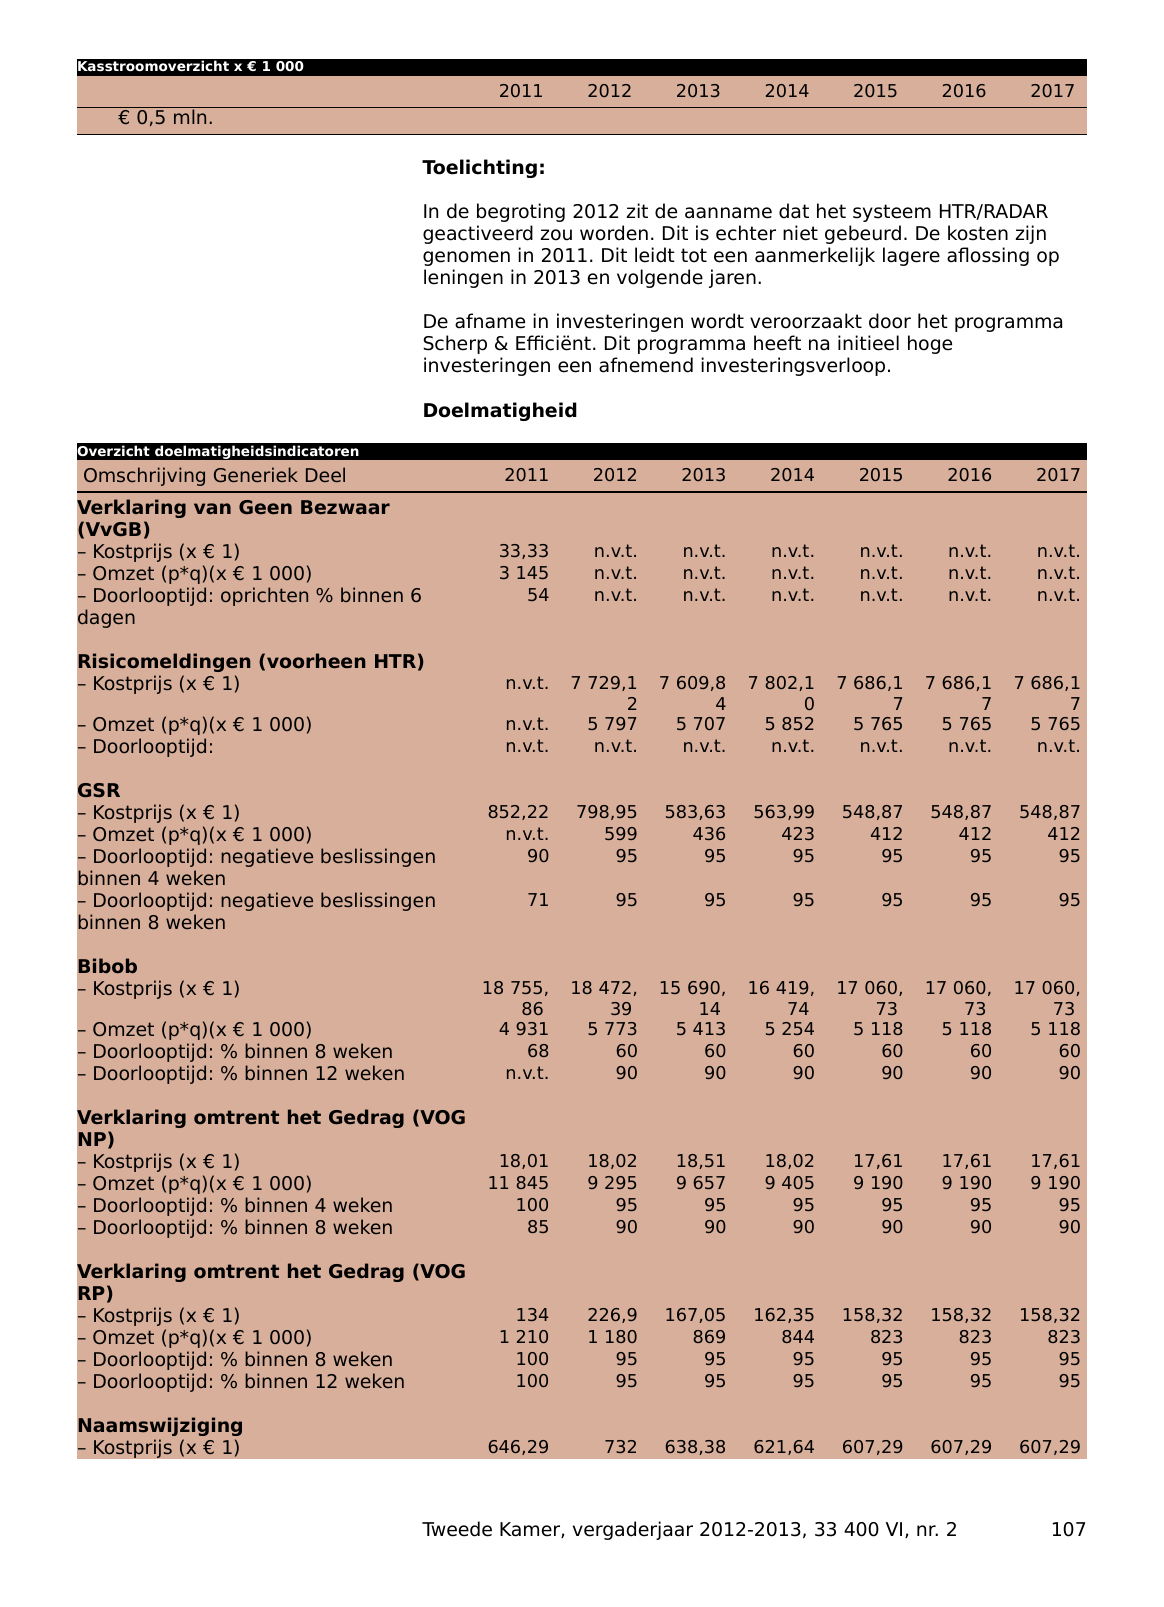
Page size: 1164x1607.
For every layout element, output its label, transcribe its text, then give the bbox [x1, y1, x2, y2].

table_cell Risicomeldingen (voorheen HTR) [77, 651, 466, 673]
table_cell [644, 780, 732, 802]
table_cell 5 773 [555, 1019, 644, 1041]
table_cell [821, 780, 909, 802]
table_cell [77, 758, 466, 780]
table_cell [998, 758, 1087, 780]
table_cell – Doorlooptijd: negatieve beslissingen binnen 8 weken [77, 890, 466, 934]
table_cell [732, 758, 821, 780]
table_cell 7 686,17 [909, 673, 998, 714]
table_cell [732, 1107, 821, 1151]
table_cell [909, 758, 998, 780]
table_cell n.v.t. [644, 563, 732, 585]
table_cell [998, 1415, 1087, 1437]
table_cell [77, 1085, 466, 1107]
table_cell [555, 1415, 644, 1437]
table_cell 90 [909, 1063, 998, 1085]
table_cell 583,63 [644, 802, 732, 824]
table_cell 158,32 [998, 1305, 1087, 1327]
table_cell [732, 956, 821, 978]
table_cell 90 [998, 1217, 1087, 1239]
table_cell – Omzet (p*q)(x € 1 000) [77, 1019, 466, 1041]
table_cell n.v.t. [644, 585, 732, 629]
table_cell – Doorlooptijd: % binnen 12 weken [77, 1371, 466, 1393]
table_cell 95 [909, 1349, 998, 1371]
table_cell [466, 934, 555, 956]
table_cell 17 060,73 [998, 978, 1087, 1019]
table_cell 60 [644, 1041, 732, 1063]
table_cell 548,87 [821, 802, 909, 824]
table_cell 2012 [555, 460, 644, 491]
table_cell [466, 758, 555, 780]
table_cell [466, 1415, 555, 1437]
table_cell [821, 629, 909, 651]
table_cell 2016 [909, 460, 998, 491]
table_cell 17 060,73 [821, 978, 909, 1019]
table_cell n.v.t. [555, 541, 644, 563]
table_cell [112, 76, 466, 107]
table_cell 844 [732, 1327, 821, 1349]
table_cell [77, 629, 466, 651]
table_cell [555, 1239, 644, 1261]
table_cell 54 [466, 585, 555, 629]
table_cell [644, 1261, 732, 1305]
table_cell 95 [821, 890, 909, 934]
table_cell [821, 651, 909, 673]
table_cell 226,9 [555, 1305, 644, 1327]
table_cell 95 [555, 890, 644, 934]
table_cell 95 [909, 846, 998, 890]
table_cell 162,35 [732, 1305, 821, 1327]
table_cell [644, 1085, 732, 1107]
table_cell 1 210 [466, 1327, 555, 1349]
table_cell 17,61 [821, 1151, 909, 1173]
table_cell 9 657 [644, 1173, 732, 1195]
table_cell 7 729,12 [555, 673, 644, 714]
table_cell 95 [644, 1349, 732, 1371]
text In de begroting 2012 zit de aanname dat het systeem HTR/RADAR geactiveerd zou worden. Dit is echter niet gebeurd. De kosten zijn genomen in 2011. Dit leidt tot een aanmerkelijk lagere aflossing op leningen in 2013 en volgende jaren. [422, 201, 1087, 289]
table_cell 7 686,17 [821, 673, 909, 714]
table_cell 823 [998, 1327, 1087, 1349]
table_cell [909, 956, 998, 978]
table_cell n.v.t. [555, 736, 644, 758]
table_cell 9 190 [909, 1173, 998, 1195]
table_cell [466, 1393, 555, 1415]
table_cell n.v.t. [909, 541, 998, 563]
table_cell [821, 934, 909, 956]
table_cell [555, 1393, 644, 1415]
table_cell [998, 651, 1087, 673]
table_cell 17,61 [998, 1151, 1087, 1173]
table_cell [821, 1085, 909, 1107]
table_cell 95 [732, 890, 821, 934]
table_cell Omschrijving Generiek Deel [77, 460, 466, 491]
table_cell [909, 651, 998, 673]
table_cell 95 [732, 1349, 821, 1371]
table_cell € 0,5 mln. [112, 108, 466, 134]
table_cell [821, 1239, 909, 1261]
table_cell 95 [732, 1195, 821, 1217]
table_cell – Omzet (p*q)(x € 1 000) [77, 714, 466, 736]
table_cell 95 [644, 1195, 732, 1217]
table_cell 90 [732, 1217, 821, 1239]
table_cell n.v.t. [466, 673, 555, 714]
table_cell GSR [77, 780, 466, 802]
table_cell [644, 1393, 732, 1415]
table_cell [732, 934, 821, 956]
table_cell n.v.t. [909, 736, 998, 758]
table_cell 90 [821, 1063, 909, 1085]
table_cell 869 [644, 1327, 732, 1349]
table_cell 7 802,10 [732, 673, 821, 714]
table_cell 95 [555, 846, 644, 890]
table_cell 2014 [732, 460, 821, 491]
table_cell 17 060,73 [909, 978, 998, 1019]
table_cell 5 765 [998, 714, 1087, 736]
table_cell n.v.t. [998, 585, 1087, 629]
table_cell [466, 493, 555, 541]
table_cell 436 [644, 824, 732, 846]
table_cell [644, 108, 732, 134]
table_cell n.v.t. [466, 736, 555, 758]
table_cell 95 [732, 1371, 821, 1393]
table_header Overzicht doelmatigheidsindicatoren [77, 443, 1087, 459]
table_cell [466, 1261, 555, 1305]
table_cell n.v.t. [909, 563, 998, 585]
table_cell [466, 1239, 555, 1261]
table_cell [77, 1393, 466, 1415]
table_cell [466, 108, 555, 134]
table_cell 638,38 [644, 1437, 732, 1459]
table_cell [466, 629, 555, 651]
table_cell n.v.t. [998, 563, 1087, 585]
table_cell [77, 934, 466, 956]
table_cell 167,05 [644, 1305, 732, 1327]
table_cell 90 [466, 846, 555, 890]
table_cell 18,02 [732, 1151, 821, 1173]
table_cell 15 690,14 [644, 978, 732, 1019]
table_cell n.v.t. [732, 736, 821, 758]
table_cell – Omzet (p*q)(x € 1 000) [77, 824, 466, 846]
table_cell 60 [555, 1041, 644, 1063]
table_cell [821, 758, 909, 780]
table_cell 95 [555, 1195, 644, 1217]
table_cell [732, 493, 821, 541]
table_cell [732, 1239, 821, 1261]
table_cell [555, 1085, 644, 1107]
table_cell – Kostprijs (x € 1) [77, 541, 466, 563]
table_cell [821, 1393, 909, 1415]
table_cell 90 [732, 1063, 821, 1085]
table_cell 2012 [555, 76, 644, 107]
table_cell [77, 108, 112, 134]
subtitle Toelichting: [422, 157, 1087, 179]
table_cell 9 190 [998, 1173, 1087, 1195]
table_cell [466, 956, 555, 978]
table_cell [909, 780, 998, 802]
table_cell 95 [644, 846, 732, 890]
table_cell 423 [732, 824, 821, 846]
table_cell 95 [998, 1195, 1087, 1217]
table_cell 134 [466, 1305, 555, 1327]
table_cell 607,29 [909, 1437, 998, 1459]
table_cell Naamswijziging [77, 1415, 466, 1437]
table_cell 5 707 [644, 714, 732, 736]
table_cell [998, 1239, 1087, 1261]
table_cell 17,61 [909, 1151, 998, 1173]
table_cell n.v.t. [466, 714, 555, 736]
table_cell [466, 780, 555, 802]
table_cell – Doorlooptijd: [77, 736, 466, 758]
text De afname in investeringen wordt veroorzaakt door het programma Scherp & Efficiënt. Dit programma heeft na initieel hoge investeringen een afnemend investeringsverloop. [422, 311, 1087, 377]
table_cell [909, 629, 998, 651]
table_cell [909, 1239, 998, 1261]
table_cell [555, 629, 644, 651]
table_cell n.v.t. [821, 541, 909, 563]
table_cell – Doorlooptijd: oprichten % binnen 6 dagen [77, 585, 466, 629]
table_cell [821, 493, 909, 541]
table_cell 95 [821, 1349, 909, 1371]
table_cell [555, 780, 644, 802]
table_cell 95 [998, 890, 1087, 934]
table_cell [998, 1261, 1087, 1305]
table_cell 18 755,86 [466, 978, 555, 1019]
table_cell 95 [821, 1371, 909, 1393]
table_cell [466, 1085, 555, 1107]
table_cell n.v.t. [998, 541, 1087, 563]
table_cell 5 797 [555, 714, 644, 736]
table_cell 90 [644, 1063, 732, 1085]
table_cell 5 118 [998, 1019, 1087, 1041]
table_cell 100 [466, 1371, 555, 1393]
table_cell [909, 1261, 998, 1305]
table_cell [821, 956, 909, 978]
table_cell 95 [732, 846, 821, 890]
table_cell 33,33 [466, 541, 555, 563]
table_cell Bibob [77, 956, 466, 978]
table_header Kasstroomoverzicht x € 1 000 [77, 59, 1087, 75]
table_cell 548,87 [909, 802, 998, 824]
table_cell 412 [998, 824, 1087, 846]
table_cell [909, 1393, 998, 1415]
table_cell 5 765 [821, 714, 909, 736]
table_cell [998, 108, 1087, 134]
table_cell 5 765 [909, 714, 998, 736]
table_cell – Doorlooptijd: % binnen 12 weken [77, 1063, 466, 1085]
table_cell [466, 651, 555, 673]
table_cell n.v.t. [555, 585, 644, 629]
table_cell [998, 493, 1087, 541]
table_cell 412 [909, 824, 998, 846]
table_cell [644, 1239, 732, 1261]
table_cell 90 [909, 1217, 998, 1239]
table_cell 60 [821, 1041, 909, 1063]
table_cell 90 [644, 1217, 732, 1239]
table_cell n.v.t. [998, 736, 1087, 758]
table_cell 7 686,17 [998, 673, 1087, 714]
table_cell 2013 [644, 460, 732, 491]
table_cell 95 [555, 1349, 644, 1371]
table_cell [555, 758, 644, 780]
table_cell – Doorlooptijd: negatieve beslissingen binnen 4 weken [77, 846, 466, 890]
table_cell [732, 629, 821, 651]
table_cell 95 [555, 1371, 644, 1393]
table_cell – Kostprijs (x € 1) [77, 1151, 466, 1173]
table_cell – Doorlooptijd: % binnen 8 weken [77, 1349, 466, 1371]
table_cell 5 413 [644, 1019, 732, 1041]
table_cell 95 [998, 1371, 1087, 1393]
table_cell – Kostprijs (x € 1) [77, 802, 466, 824]
table_cell 90 [821, 1217, 909, 1239]
table_cell n.v.t. [466, 1063, 555, 1085]
table_cell [555, 934, 644, 956]
table_cell 646,29 [466, 1437, 555, 1459]
table_cell 100 [466, 1349, 555, 1371]
table_cell [466, 1107, 555, 1151]
table_cell Verklaring omtrent het Gedrag (VOG RP) [77, 1261, 466, 1305]
table_cell [821, 1107, 909, 1151]
table_cell n.v.t. [909, 585, 998, 629]
table_cell 599 [555, 824, 644, 846]
table_cell 95 [821, 846, 909, 890]
table_cell 60 [909, 1041, 998, 1063]
table_cell [732, 1415, 821, 1437]
table_cell 9 295 [555, 1173, 644, 1195]
table_cell – Doorlooptijd: % binnen 8 weken [77, 1041, 466, 1063]
table_cell 2014 [732, 76, 821, 107]
table_cell 5 118 [909, 1019, 998, 1041]
table_cell – Omzet (p*q)(x € 1 000) [77, 1327, 466, 1349]
table_cell 412 [821, 824, 909, 846]
table_cell [998, 934, 1087, 956]
table_cell – Doorlooptijd: % binnen 8 weken [77, 1217, 466, 1239]
table_cell [998, 1393, 1087, 1415]
table_cell [909, 1415, 998, 1437]
table_cell [998, 780, 1087, 802]
table_cell 95 [644, 890, 732, 934]
table_cell [909, 493, 998, 541]
table_cell – Kostprijs (x € 1) [77, 978, 466, 1019]
table_cell n.v.t. [732, 585, 821, 629]
table_cell 95 [909, 1195, 998, 1217]
table_cell 563,99 [732, 802, 821, 824]
table_cell 90 [555, 1217, 644, 1239]
table_cell 18 472,39 [555, 978, 644, 1019]
table_cell 9 405 [732, 1173, 821, 1195]
table_cell Verklaring van Geen Bezwaar (VvGB) [77, 493, 466, 541]
table_cell [644, 651, 732, 673]
table_cell 68 [466, 1041, 555, 1063]
table_cell [821, 1261, 909, 1305]
table_cell 71 [466, 890, 555, 934]
table_cell [644, 758, 732, 780]
table_cell – Omzet (p*q)(x € 1 000) [77, 563, 466, 585]
table_cell 95 [644, 1371, 732, 1393]
table_cell [555, 1261, 644, 1305]
table_cell 852,22 [466, 802, 555, 824]
table_cell [998, 956, 1087, 978]
table_cell [821, 1415, 909, 1437]
subtitle Doelmatigheid [422, 399, 1087, 421]
table_cell 2011 [466, 460, 555, 491]
table_cell 60 [732, 1041, 821, 1063]
table_cell [644, 956, 732, 978]
table_cell – Doorlooptijd: % binnen 4 weken [77, 1195, 466, 1217]
table_cell 823 [821, 1327, 909, 1349]
table_cell [555, 651, 644, 673]
table_cell 2015 [821, 460, 909, 491]
table_cell 95 [909, 1371, 998, 1393]
table_cell [998, 629, 1087, 651]
table_cell 18,51 [644, 1151, 732, 1173]
table_cell 548,87 [998, 802, 1087, 824]
table_cell 823 [909, 1327, 998, 1349]
table_cell n.v.t. [732, 541, 821, 563]
table_cell 2011 [466, 76, 555, 107]
table_cell 607,29 [998, 1437, 1087, 1459]
table_cell n.v.t. [732, 563, 821, 585]
table_cell – Kostprijs (x € 1) [77, 1305, 466, 1327]
table_cell 9 190 [821, 1173, 909, 1195]
table_cell [555, 108, 644, 134]
table_cell n.v.t. [644, 736, 732, 758]
table_cell 5 254 [732, 1019, 821, 1041]
table_cell [732, 1085, 821, 1107]
table_cell [644, 1107, 732, 1151]
table_cell – Kostprijs (x € 1) [77, 1437, 466, 1459]
table_cell 798,95 [555, 802, 644, 824]
table_cell n.v.t. [821, 563, 909, 585]
table_cell [77, 1239, 466, 1261]
table_cell 100 [466, 1195, 555, 1217]
table_cell [732, 1261, 821, 1305]
table_cell [555, 493, 644, 541]
table_cell 16 419,74 [732, 978, 821, 1019]
table_cell [909, 1107, 998, 1151]
table_cell 95 [909, 890, 998, 934]
table_cell 2017 [998, 460, 1087, 491]
table_cell 18,02 [555, 1151, 644, 1173]
table_cell [732, 780, 821, 802]
table_cell 158,32 [909, 1305, 998, 1327]
table_cell 732 [555, 1437, 644, 1459]
table_cell [555, 1107, 644, 1151]
table_cell 95 [998, 846, 1087, 890]
table_cell [644, 934, 732, 956]
table_cell 60 [998, 1041, 1087, 1063]
table_cell 2013 [644, 76, 732, 107]
table_cell 90 [555, 1063, 644, 1085]
table_cell – Omzet (p*q)(x € 1 000) [77, 1173, 466, 1195]
table_cell 2015 [821, 76, 909, 107]
table_cell 158,32 [821, 1305, 909, 1327]
table_cell n.v.t. [821, 736, 909, 758]
table_cell n.v.t. [466, 824, 555, 846]
table_cell 95 [998, 1349, 1087, 1371]
table_cell 5 852 [732, 714, 821, 736]
table_cell [644, 1415, 732, 1437]
table_cell [732, 651, 821, 673]
table_cell [77, 76, 112, 107]
table_cell n.v.t. [821, 585, 909, 629]
table_cell 621,64 [732, 1437, 821, 1459]
table_cell 7 609,84 [644, 673, 732, 714]
table_cell Verklaring omtrent het Gedrag (VOG NP) [77, 1107, 466, 1151]
table_cell 5 118 [821, 1019, 909, 1041]
table_cell [909, 108, 998, 134]
table_cell [732, 1393, 821, 1415]
table_cell [909, 1085, 998, 1107]
table_cell 95 [821, 1195, 909, 1217]
table_cell 18,01 [466, 1151, 555, 1173]
table_cell [909, 934, 998, 956]
table_cell 4 931 [466, 1019, 555, 1041]
table_cell – Kostprijs (x € 1) [77, 673, 466, 714]
table_cell [644, 629, 732, 651]
table_cell 11 845 [466, 1173, 555, 1195]
table_cell 1 180 [555, 1327, 644, 1349]
table_cell [998, 1085, 1087, 1107]
table_cell [644, 493, 732, 541]
table_cell 2017 [998, 76, 1087, 107]
table_cell [732, 108, 821, 134]
table_cell [555, 956, 644, 978]
table_cell 3 145 [466, 563, 555, 585]
table_cell 85 [466, 1217, 555, 1239]
table_cell [998, 1107, 1087, 1151]
table_cell 2016 [909, 76, 998, 107]
table_cell [821, 108, 909, 134]
table_cell n.v.t. [644, 541, 732, 563]
table_cell n.v.t. [555, 563, 644, 585]
table_cell 607,29 [821, 1437, 909, 1459]
table_cell 90 [998, 1063, 1087, 1085]
